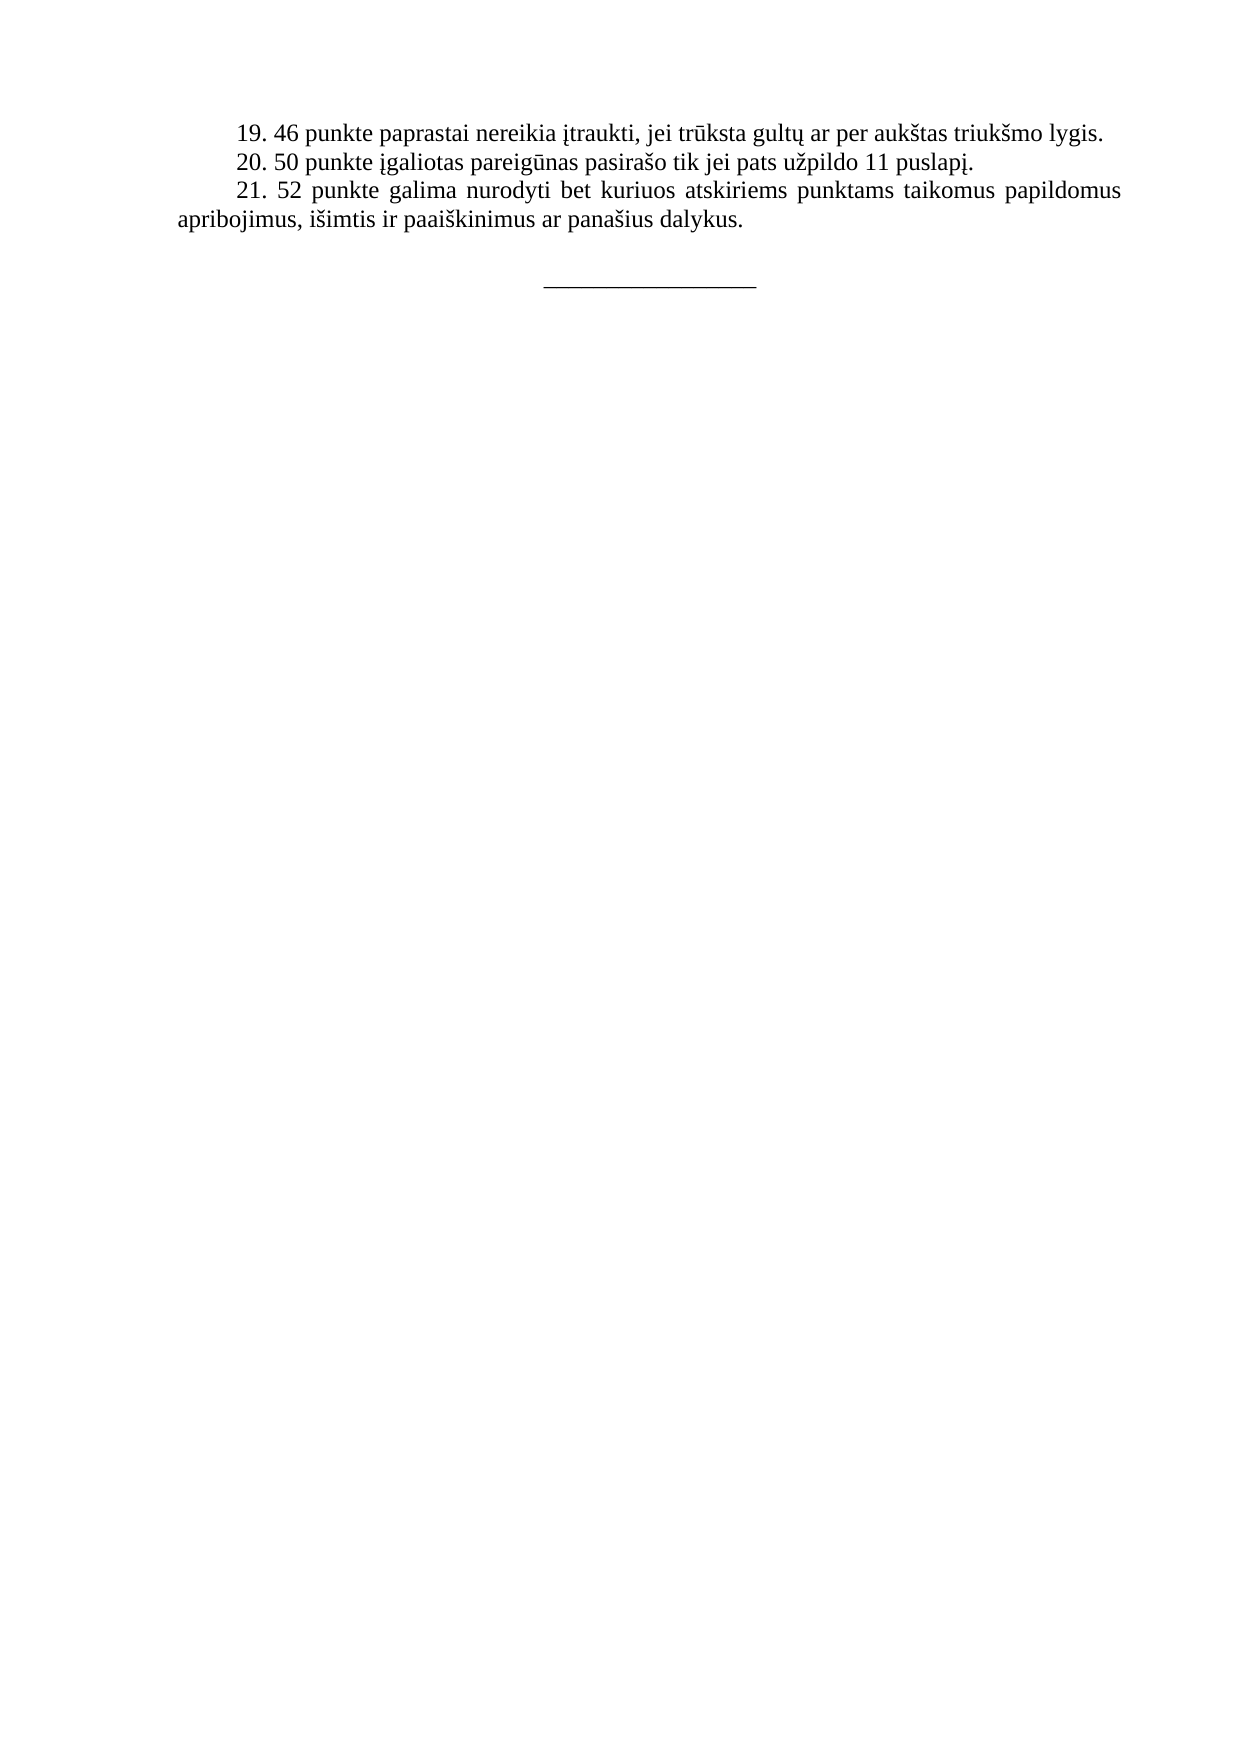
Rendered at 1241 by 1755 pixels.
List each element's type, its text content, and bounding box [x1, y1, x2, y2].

text 20. 50 punkte įgaliotas pareigūnas pasirašo tik jei pats užpildo 11 puslapį. [177, 147, 1122, 176]
text _________________ [177, 262, 1122, 291]
text 19. 46 punkte paprastai nereikia įtraukti, jei trūksta gultų ar per aukštas triukšmo lygis. [177, 118, 1122, 147]
text 21. 52 punkte galima nurodyti bet kuriuos atskiriems punktams taikomus papildomus apribojimus, išimtis ir paaiškinimus ar panašius dalykus. [177, 176, 1122, 233]
